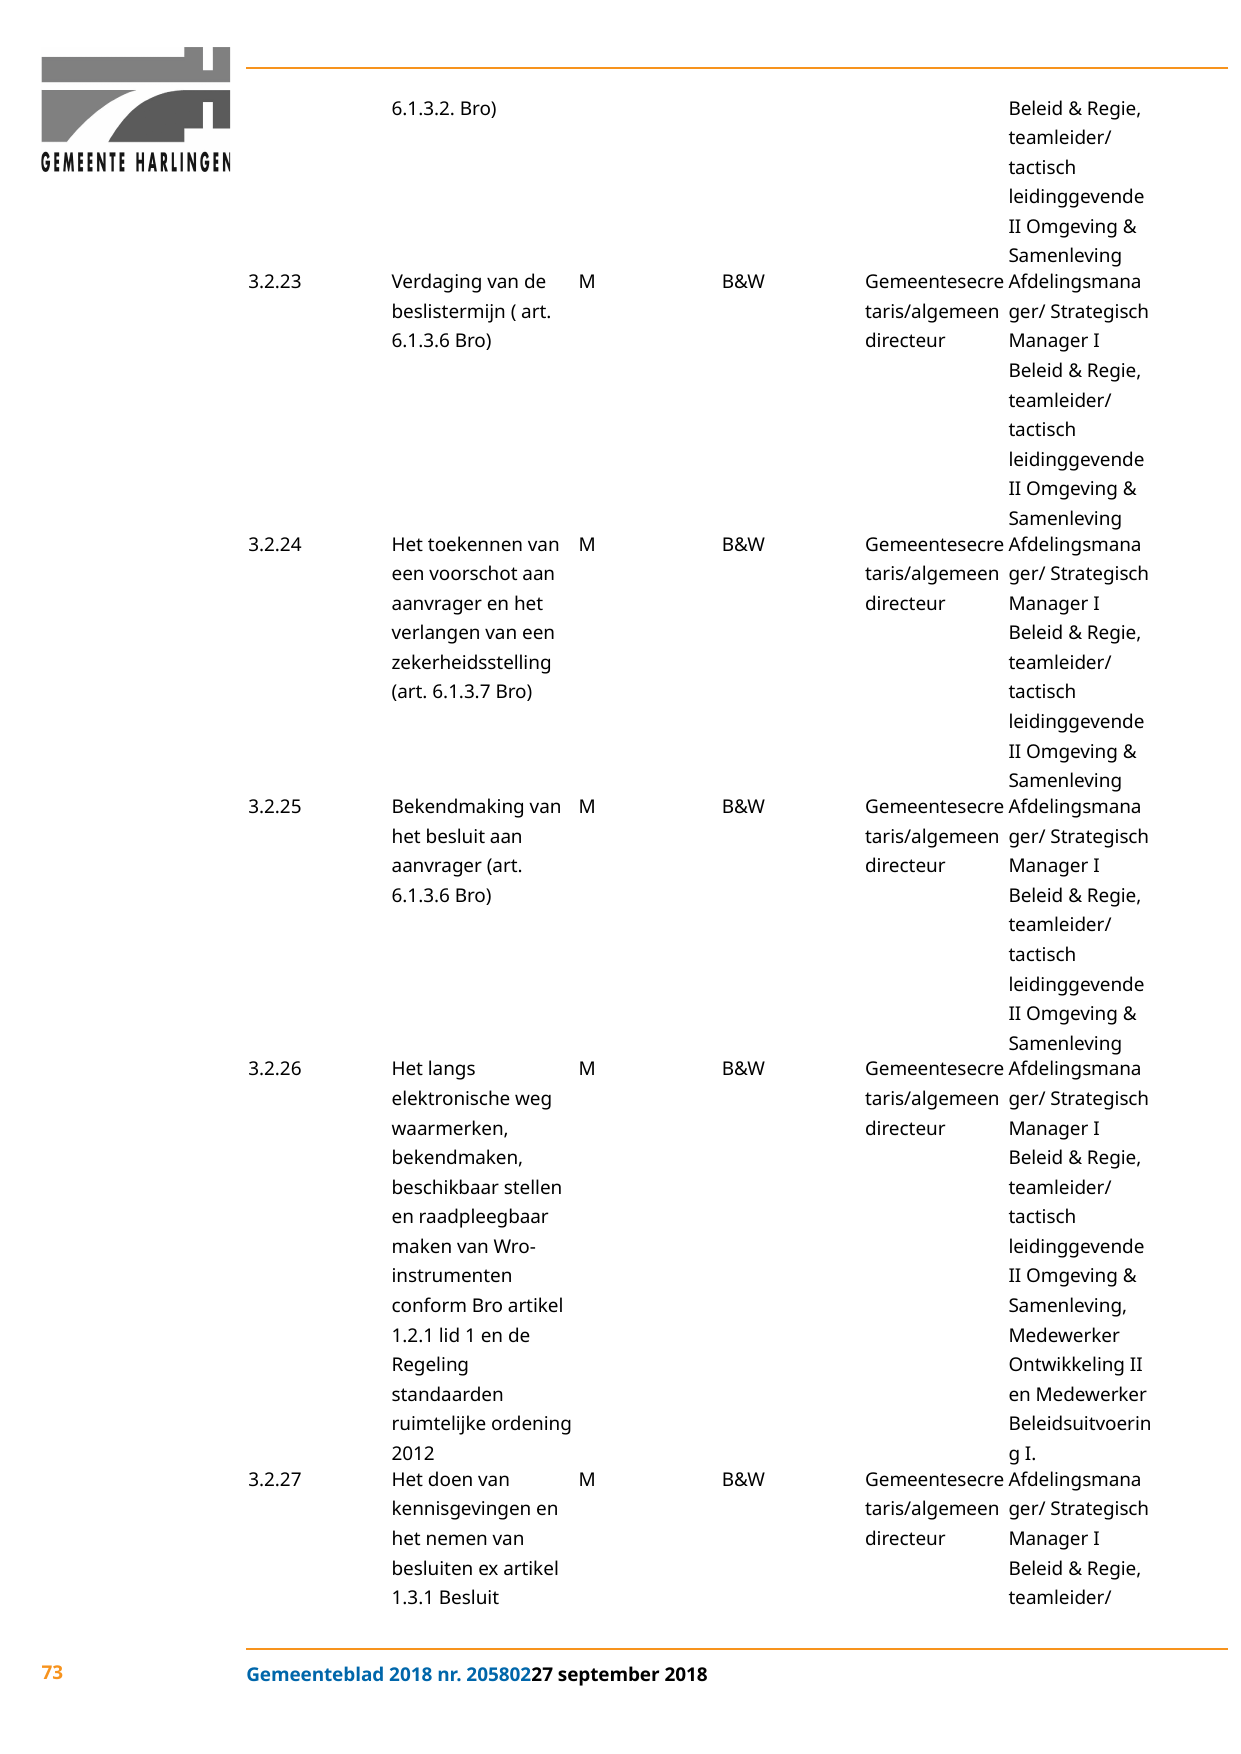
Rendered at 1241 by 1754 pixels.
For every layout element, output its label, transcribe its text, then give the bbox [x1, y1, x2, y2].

table_cell M [578, 1056, 722, 1466]
table_cell B&W [722, 793, 865, 1056]
table_cell [865, 95, 1008, 268]
table_cell Het langs elektronische weg waarmerken, bekendmaken, beschikbaar stellen en raadpleegbaar maken van Wro-instrumenten conform Bro artikel 1.2.1 lid 1 en de Regeling standaarden ruimtelijke ordening 2012 [391, 1056, 578, 1466]
table_cell Afdelingsmanager/ Strategisch Manager I Beleid & Regie, teamleider/ [1008, 1466, 1152, 1610]
table_cell Afdelingsmanager/ Strategisch Manager I Beleid & Regie, teamleider/ tactisch leidinggevende II Omgeving & Samenleving [1008, 793, 1152, 1056]
table_cell Beleid & Regie, teamleider/ tactisch leidinggevende II Omgeving & Samenleving [1008, 95, 1152, 268]
table_cell 3.2.24 [248, 531, 391, 793]
table_cell Het toekennen van een voorschot aan aanvrager en het verlangen van een zekerheidsstelling (art. 6.1.3.7 Bro) [391, 531, 578, 793]
table_cell Afdelingsmanager/ Strategisch Manager I Beleid & Regie, teamleider/ tactisch leidinggevende II Omgeving & Samenleving, Medewerker Ontwikkeling II en Medewerker Beleidsuitvoering I. [1008, 1056, 1152, 1466]
table_cell 3.2.23 [248, 269, 391, 531]
table_cell 6.1.3.2. Bro) [391, 95, 578, 268]
table_cell Gemeentesecretaris/algemeen directeur [865, 793, 1008, 1056]
table_cell [578, 95, 722, 268]
table_cell M [578, 793, 722, 1056]
table_cell 3.2.25 [248, 793, 391, 1056]
table_cell 3.2.27 [248, 1466, 391, 1610]
table_cell Het doen van kennisgevingen en het nemen van besluiten ex artikel 1.3.1 Besluit [391, 1466, 578, 1610]
table_cell Gemeentesecretaris/algemeen directeur [865, 1466, 1008, 1610]
table_cell Afdelingsmanager/ Strategisch Manager I Beleid & Regie, teamleider/ tactisch leidinggevende II Omgeving & Samenleving [1008, 531, 1152, 793]
table_cell M [578, 1466, 722, 1610]
table_cell M [578, 269, 722, 531]
table_cell B&W [722, 1056, 865, 1466]
table_cell Gemeentesecretaris/algemeen directeur [865, 269, 1008, 531]
table_cell M [578, 531, 722, 793]
table_cell B&W [722, 1466, 865, 1610]
table_cell [248, 95, 391, 268]
table_cell Gemeentesecretaris/algemeen directeur [865, 531, 1008, 793]
table_cell Afdelingsmanager/ Strategisch Manager I Beleid & Regie, teamleider/ tactisch leidinggevende II Omgeving & Samenleving [1008, 269, 1152, 531]
table_cell B&W [722, 269, 865, 531]
table_cell 3.2.26 [248, 1056, 391, 1466]
table_cell Verdaging van de beslistermijn ( art. 6.1.3.6 Bro) [391, 269, 578, 531]
table_cell [722, 95, 865, 268]
picture [41, 47, 231, 172]
table_cell Gemeentesecretaris/algemeen directeur [865, 1056, 1008, 1466]
table_cell B&W [722, 531, 865, 793]
table_cell Bekendmaking van het besluit aan aanvrager (art. 6.1.3.6 Bro) [391, 793, 578, 1056]
